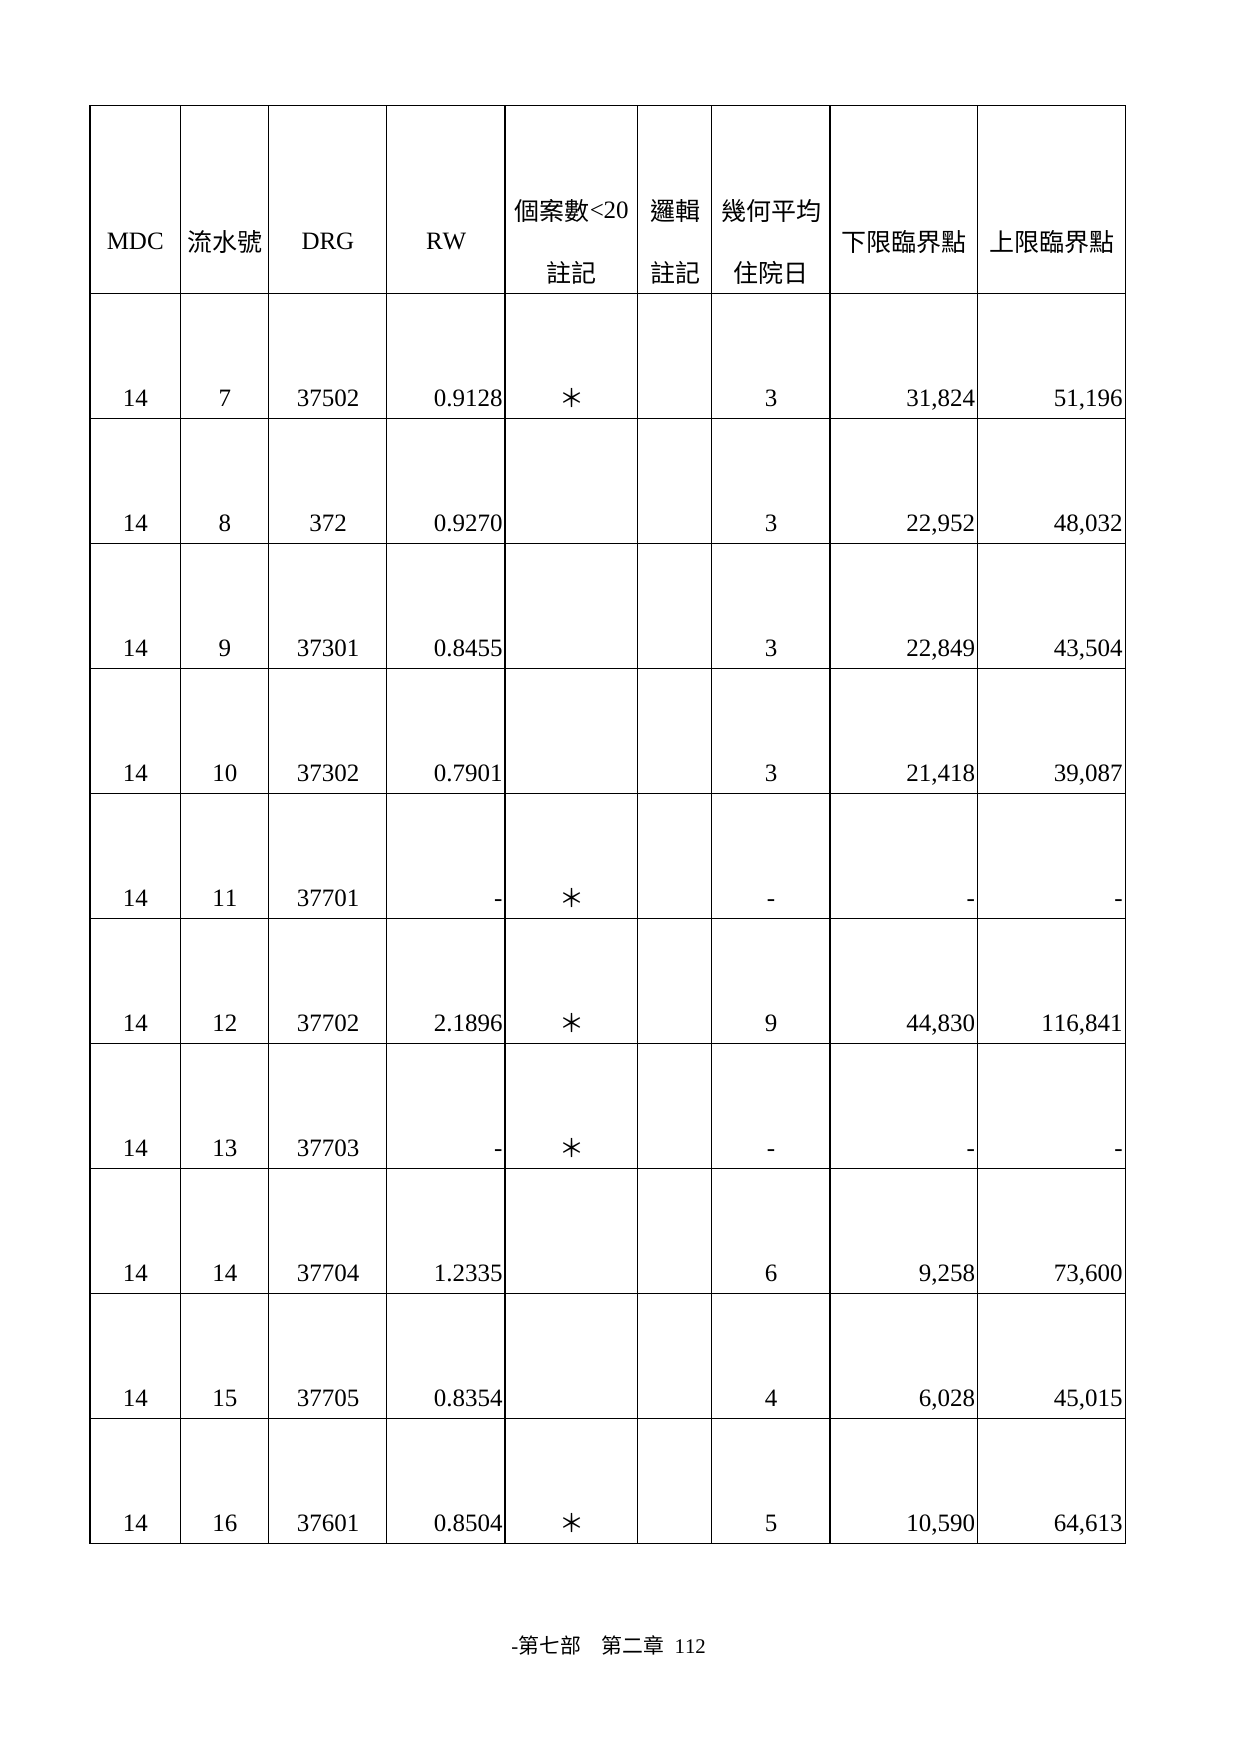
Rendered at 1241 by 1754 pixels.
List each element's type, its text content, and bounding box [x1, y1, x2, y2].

table_cell [506, 419, 637, 543]
table_cell - [978, 1044, 1125, 1168]
table_header 幾何平均住院日 [712, 106, 829, 293]
table_cell ＊ [506, 294, 637, 418]
table_cell 116,841 [978, 919, 1125, 1043]
table_cell 14 [91, 1044, 180, 1168]
table_cell 37601 [269, 1419, 386, 1543]
table_cell [506, 1294, 637, 1418]
table_cell 10,590 [831, 1419, 977, 1543]
table_cell - [831, 794, 977, 918]
table_cell 44,830 [831, 919, 977, 1043]
table_cell 9,258 [831, 1169, 977, 1293]
table_cell 14 [91, 919, 180, 1043]
table_cell ＊ [506, 794, 637, 918]
table_cell 6,028 [831, 1294, 977, 1418]
table_cell 7 [181, 294, 268, 418]
table_header 個案數<20註記 [506, 106, 637, 293]
table_cell 3 [712, 544, 829, 668]
table_cell 48,032 [978, 419, 1125, 543]
table_cell 37302 [269, 669, 386, 793]
table_cell 37502 [269, 294, 386, 418]
table_cell 37704 [269, 1169, 386, 1293]
table_cell - [387, 1044, 504, 1168]
table_cell 14 [91, 294, 180, 418]
table_cell 3 [712, 294, 829, 418]
table_cell 16 [181, 1419, 268, 1543]
table_cell 372 [269, 419, 386, 543]
table_cell 9 [181, 544, 268, 668]
table_cell 0.8354 [387, 1294, 504, 1418]
table_cell [638, 1294, 711, 1418]
table_header 上限臨界點 [978, 106, 1125, 293]
table_cell 9 [712, 919, 829, 1043]
table_cell 14 [91, 1169, 180, 1293]
table_cell 0.8455 [387, 544, 504, 668]
table_cell - [712, 1044, 829, 1168]
table_cell 12 [181, 919, 268, 1043]
table_cell [506, 1169, 637, 1293]
table_cell 8 [181, 419, 268, 543]
table_cell [506, 669, 637, 793]
table_header 邏輯註記 [638, 106, 711, 293]
table_cell [638, 669, 711, 793]
table_cell 5 [712, 1419, 829, 1543]
table_cell 37701 [269, 794, 386, 918]
table_cell 14 [91, 544, 180, 668]
table_cell 51,196 [978, 294, 1125, 418]
table_cell 3 [712, 419, 829, 543]
table_cell [638, 919, 711, 1043]
table_cell 22,849 [831, 544, 977, 668]
table_cell - [831, 1044, 977, 1168]
table_cell 0.8504 [387, 1419, 504, 1543]
table_header 下限臨界點 [831, 106, 977, 293]
table_header MDC [91, 106, 180, 293]
table_cell 14 [91, 1419, 180, 1543]
table_cell 21,418 [831, 669, 977, 793]
table_cell 1.2335 [387, 1169, 504, 1293]
table_cell ＊ [506, 1044, 637, 1168]
table_cell 73,600 [978, 1169, 1125, 1293]
table_cell 3 [712, 669, 829, 793]
table_cell 0.7901 [387, 669, 504, 793]
table_cell [638, 1169, 711, 1293]
table_cell [638, 1419, 711, 1543]
table_cell - [978, 794, 1125, 918]
table_cell 2.1896 [387, 919, 504, 1043]
table_cell 10 [181, 669, 268, 793]
table_cell 45,015 [978, 1294, 1125, 1418]
table_cell 31,824 [831, 294, 977, 418]
table_cell [638, 294, 711, 418]
table_cell 14 [91, 1294, 180, 1418]
table_cell ＊ [506, 1419, 637, 1543]
table_cell 37301 [269, 544, 386, 668]
table_cell 14 [91, 794, 180, 918]
table_cell [638, 794, 711, 918]
table_cell 13 [181, 1044, 268, 1168]
table_cell 14 [91, 419, 180, 543]
table_header RW [387, 106, 504, 293]
table_cell [638, 1044, 711, 1168]
table_cell [506, 544, 637, 668]
table_cell 37703 [269, 1044, 386, 1168]
table_header DRG [269, 106, 386, 293]
table_cell 6 [712, 1169, 829, 1293]
table_cell ＊ [506, 919, 637, 1043]
table_cell 11 [181, 794, 268, 918]
table_cell 15 [181, 1294, 268, 1418]
table_cell 22,952 [831, 419, 977, 543]
table_cell 37702 [269, 919, 386, 1043]
table_cell 14 [91, 669, 180, 793]
table_cell 37705 [269, 1294, 386, 1418]
table_cell - [712, 794, 829, 918]
table_header 流水號 [181, 106, 268, 293]
table_cell [638, 419, 711, 543]
table_cell [638, 544, 711, 668]
table_cell 64,613 [978, 1419, 1125, 1543]
table_cell 39,087 [978, 669, 1125, 793]
table_cell 43,504 [978, 544, 1125, 668]
table_cell 0.9270 [387, 419, 504, 543]
table_cell - [387, 794, 504, 918]
table_cell 14 [181, 1169, 268, 1293]
table_cell 0.9128 [387, 294, 504, 418]
table_cell 4 [712, 1294, 829, 1418]
